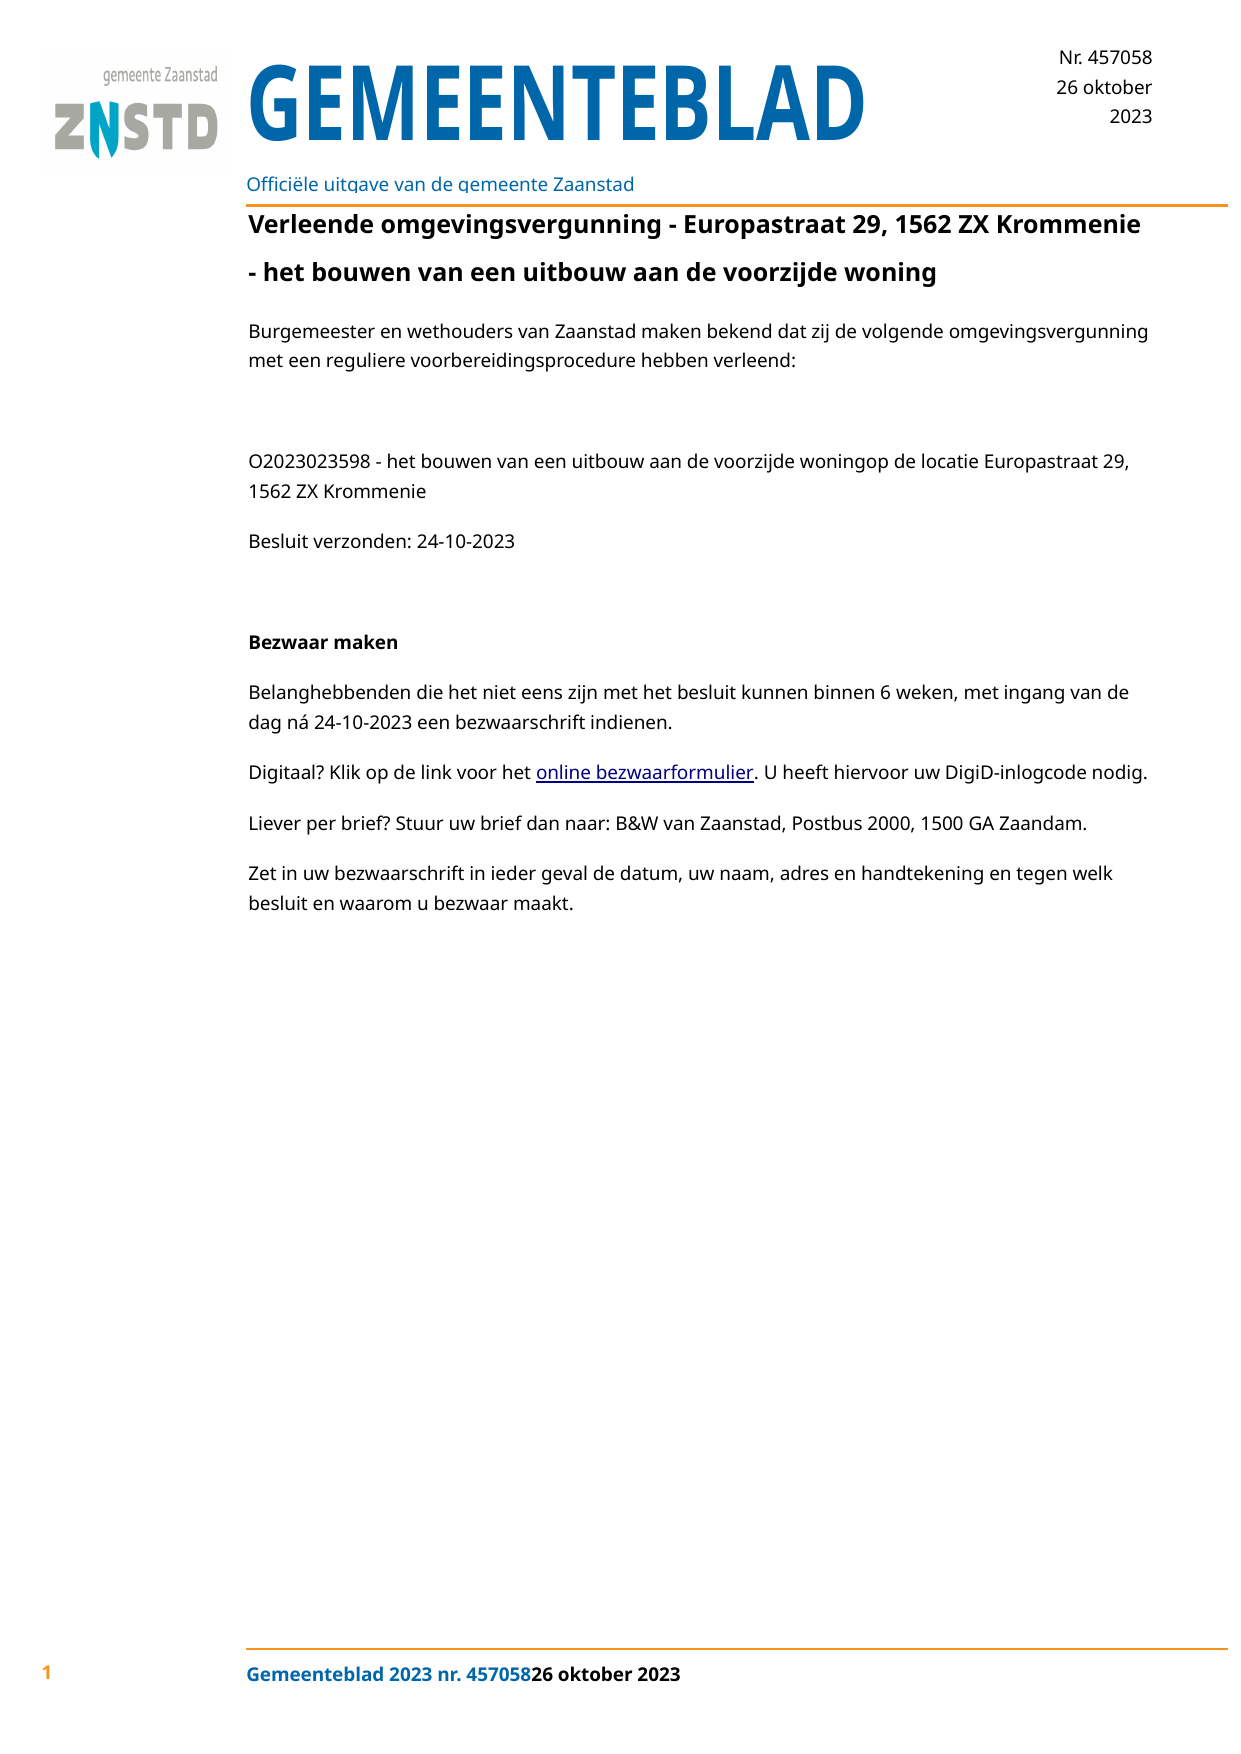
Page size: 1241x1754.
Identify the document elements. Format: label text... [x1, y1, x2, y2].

text Besluit verzonden: 24-10-2023 [248, 528, 1152, 554]
text Bezwaar maken [248, 629, 1152, 655]
text Verleende omgevingsvergunning - Europastraat 29, 1562 ZX Krommenie - het bouwen van een uitbouw aan de voorzijde woning [248, 207, 1152, 288]
text Liever per brief? Stuur uw brief dan naar: B&W van Zaanstad, Postbus 2000, 1500 GA Zaandam. [248, 810, 1152, 836]
text Belanghebbenden die het niet eens zijn met het besluit kunnen binnen 6 weken, met ingang van de dag ná 24-10-2023 een bezwaarschrift indienen. [248, 679, 1152, 735]
text Burgemeester en wethouders van Zaanstad maken bekend dat zij de volgende omgevingsvergunning met een reguliere voorbereidingsprocedure hebben verleend: [248, 318, 1152, 373]
text Digitaal? Klik op de link voor het online bezwaarformulier. U heeft hiervoor uw DigiD-inlogcode nodig. [248, 759, 1152, 785]
picture [41, 47, 231, 172]
text Zet in uw bezwaarschrift in ieder geval de datum, uw naam, adres en handtekening en tegen welk besluit en waarom u bezwaar maakt. [248, 860, 1152, 916]
text O2023023598 - het bouwen van een uitbouw aan de voorzijde woningop de locatie Europastraat 29, 1562 ZX Krommenie [248, 448, 1152, 504]
